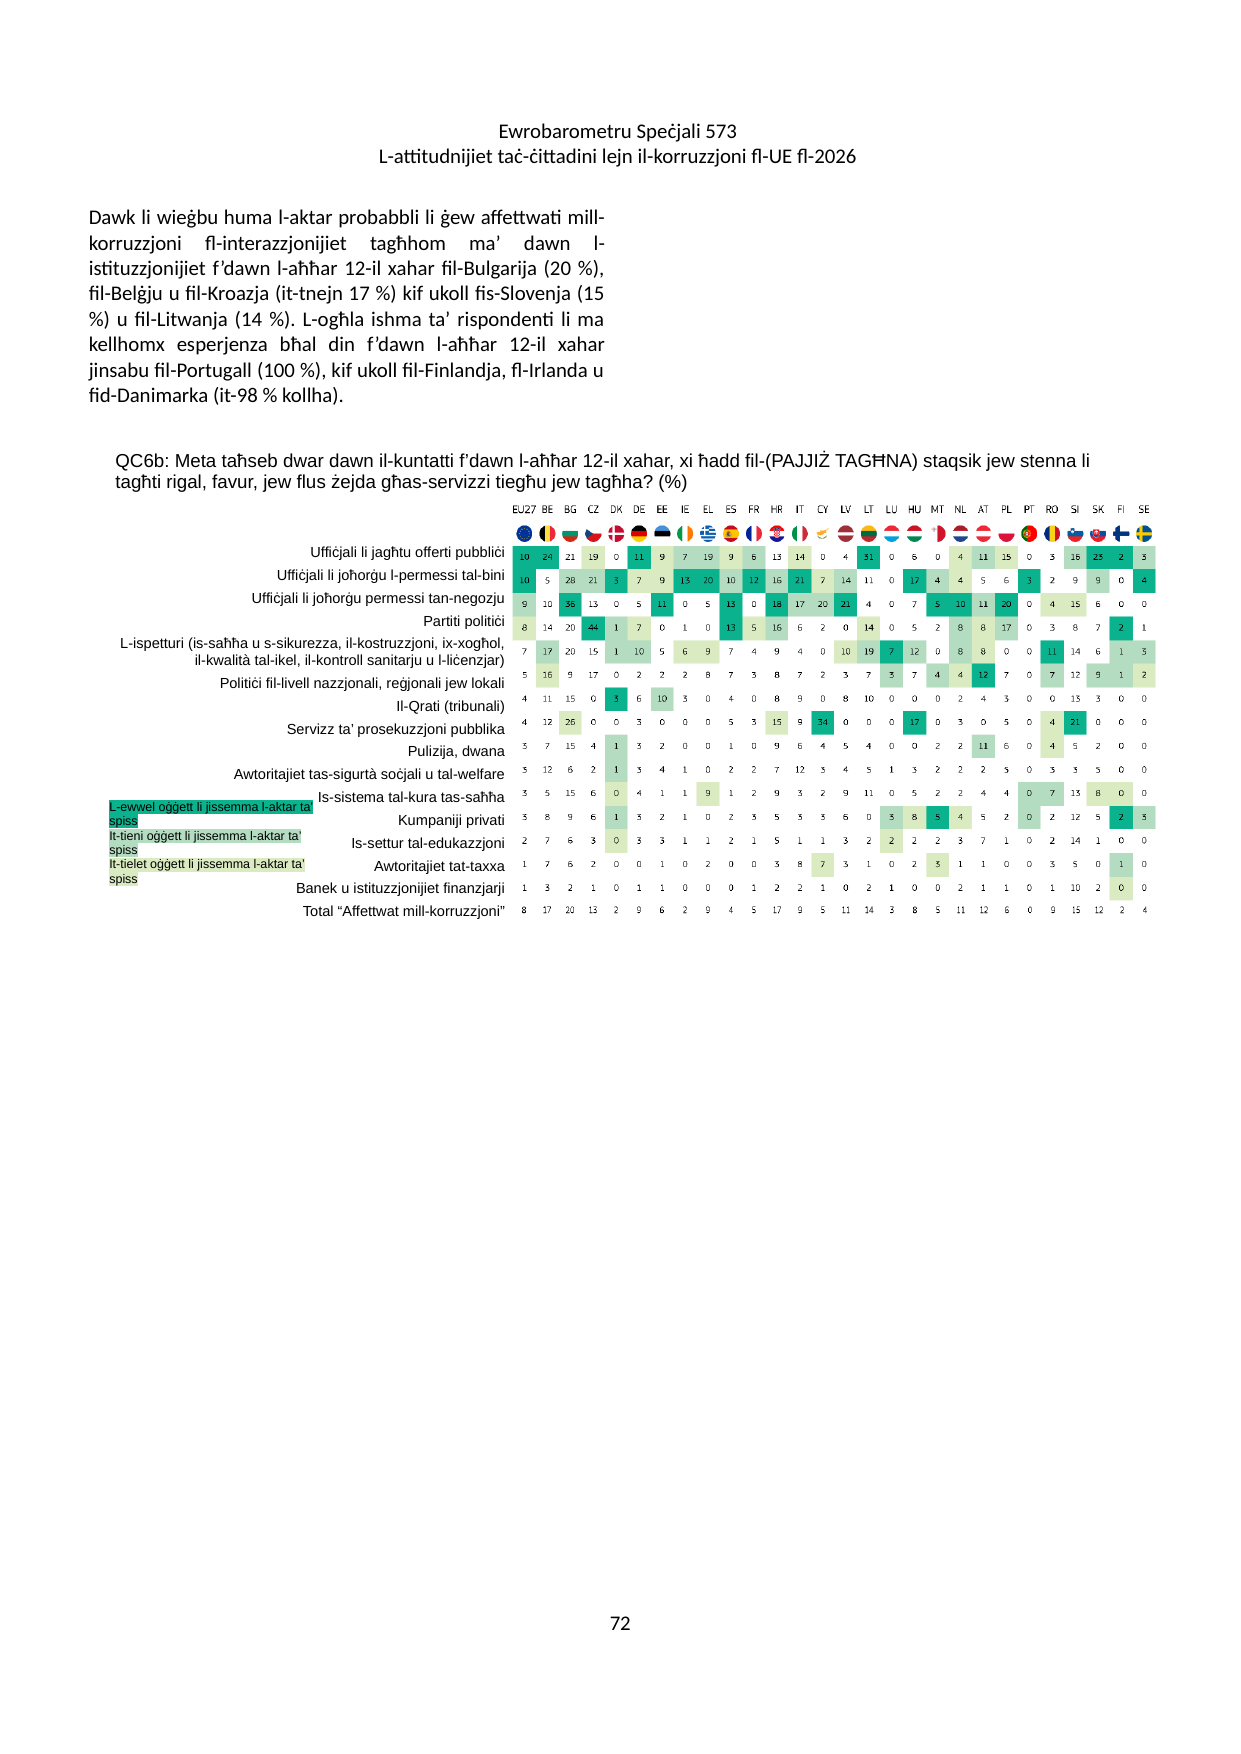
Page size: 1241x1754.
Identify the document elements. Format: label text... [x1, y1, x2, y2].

text Dawk li wieġbu huma l-aktar probabbli li ġew affettwati mill-korruzzjoni fl-interazzjonijiet tagħhom ma’ dawn l-istituzzjonijiet f’dawn l-aħħar 12-il xahar fil-Bulgarija (20 %), fil-Belġju u fil-Kroazja (it-tnejn 17 %) kif ukoll fis-Slovenja (15 %) u fil-Litwanja (14 %). L-ogħla ishma ta’ rispondenti li ma kellhomx esperjenza bħal din f’dawn l-aħħar 12-il xahar jinsabu fil-Portugall (100 %), kif ukoll fil-Finlandja, fl-Irlanda u fid-Danimarka (it-98 % kollha). [88, 204, 605, 408]
picture [507, 496, 1157, 921]
